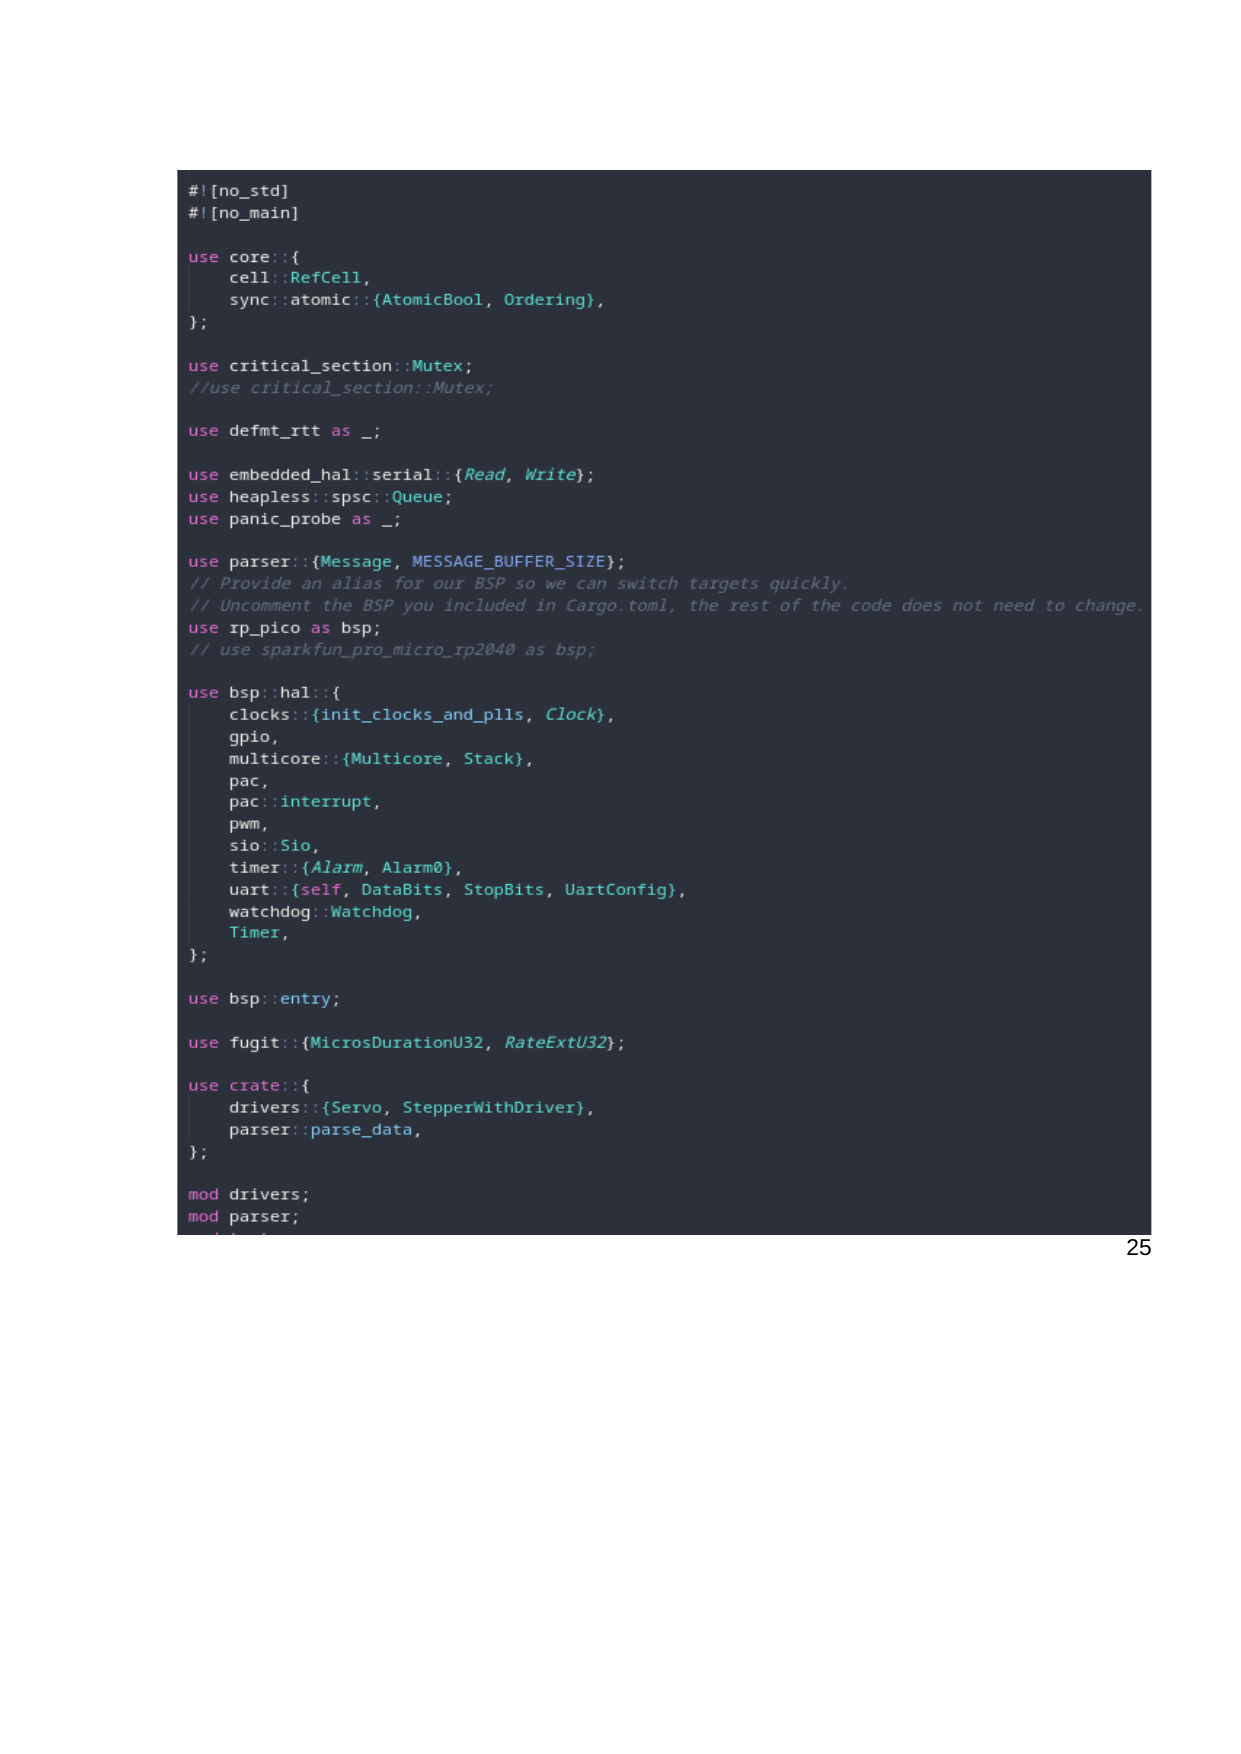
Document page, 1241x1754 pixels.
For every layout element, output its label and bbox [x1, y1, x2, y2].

picture [177, 170, 1152, 1235]
